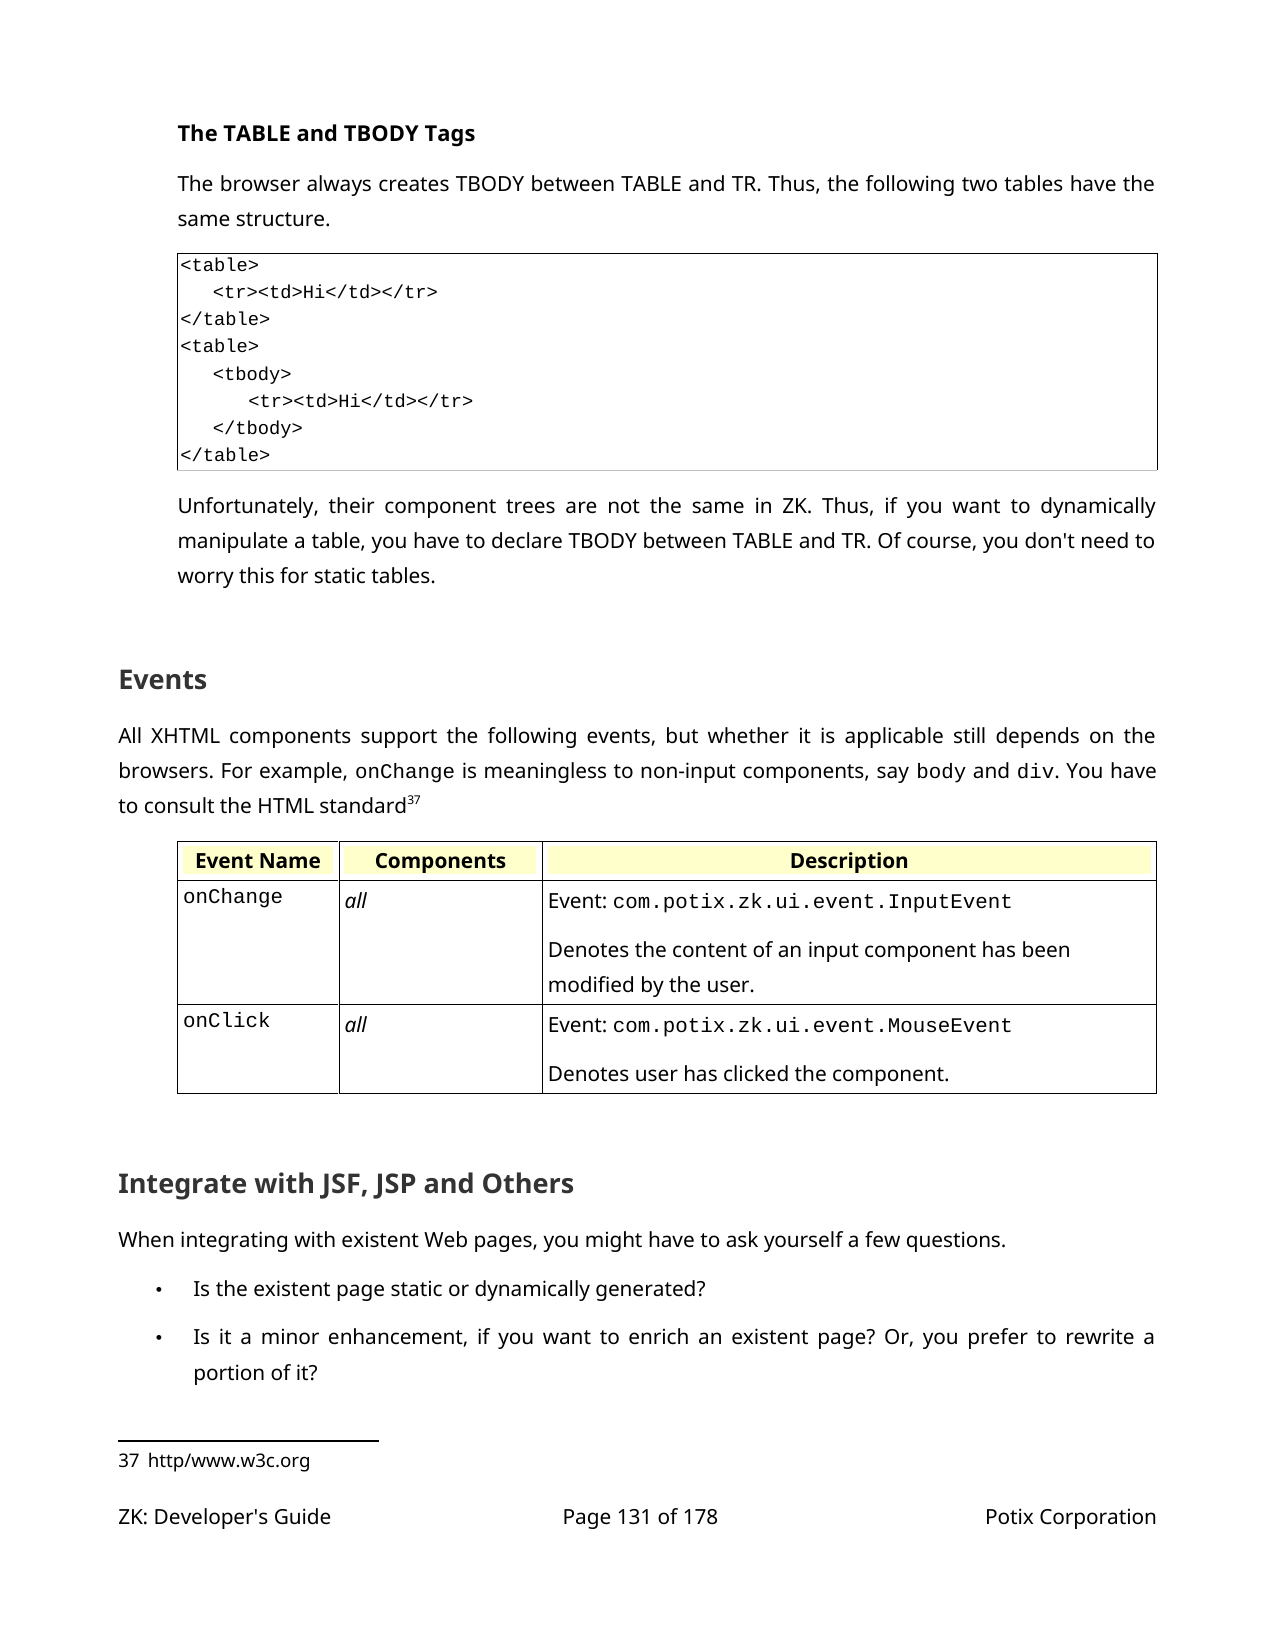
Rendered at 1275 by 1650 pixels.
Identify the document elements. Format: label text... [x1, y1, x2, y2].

text <table> [178, 334, 1157, 359]
table_header Event Name [178, 842, 338, 880]
text <tr><td>Hi</td></tr> [178, 280, 1157, 304]
table_header Description [543, 842, 1156, 880]
text http/www.w3c.org [118, 1447, 1157, 1473]
text </table> [178, 307, 1157, 331]
text <tbody> [178, 362, 1157, 386]
list Is it a minor enhancement, if you want to enrich an existent page? Or, you prefer to rewrite a portion of it? [156, 1322, 1157, 1386]
table_cell Event: com.potix.zk.ui.event.MouseEvent Denotes user has clicked the component. [543, 1005, 1156, 1093]
text </tbody> [178, 416, 1157, 440]
text All XHTML components support the following events, but whether it is applicable still depends on the browsers. For example, onChange is meaningless to non-input components, say body and div. You have to consult the HTML standard [118, 721, 1157, 820]
text The browser always creates TBODY between TABLE and TR. Thus, the following two tables have the same structure. [177, 169, 1157, 232]
table_cell onClick [178, 1005, 338, 1093]
text <tr><td>Hi</td></tr> [178, 389, 1157, 413]
table_cell all [340, 881, 542, 1004]
table_cell all [340, 1005, 542, 1093]
subtitle The TABLE and TBODY Tags [177, 118, 1157, 148]
table_cell onChange [178, 881, 338, 1004]
subtitle Events [118, 661, 1157, 697]
subtitle Integrate with JSF, JSP and Others [118, 1164, 1157, 1201]
list Is the existent page static or dynamically generated? [156, 1274, 1157, 1302]
text Unfortunately, their component trees are not the same in ZK. Thus, if you want to dynamically manipulate a table, you have to declare TBODY between TABLE and TR. Of course, you don't need to worry this for static tables. [177, 491, 1157, 590]
table_cell Event: com.potix.zk.ui.event.InputEvent Denotes the content of an input component has been modified by the user. [543, 881, 1156, 1004]
table_header Components [340, 842, 542, 880]
text <table> [178, 254, 1157, 277]
text When integrating with existent Web pages, you might have to ask yourself a few questions. [118, 1225, 1157, 1253]
text </table> [178, 443, 1157, 470]
